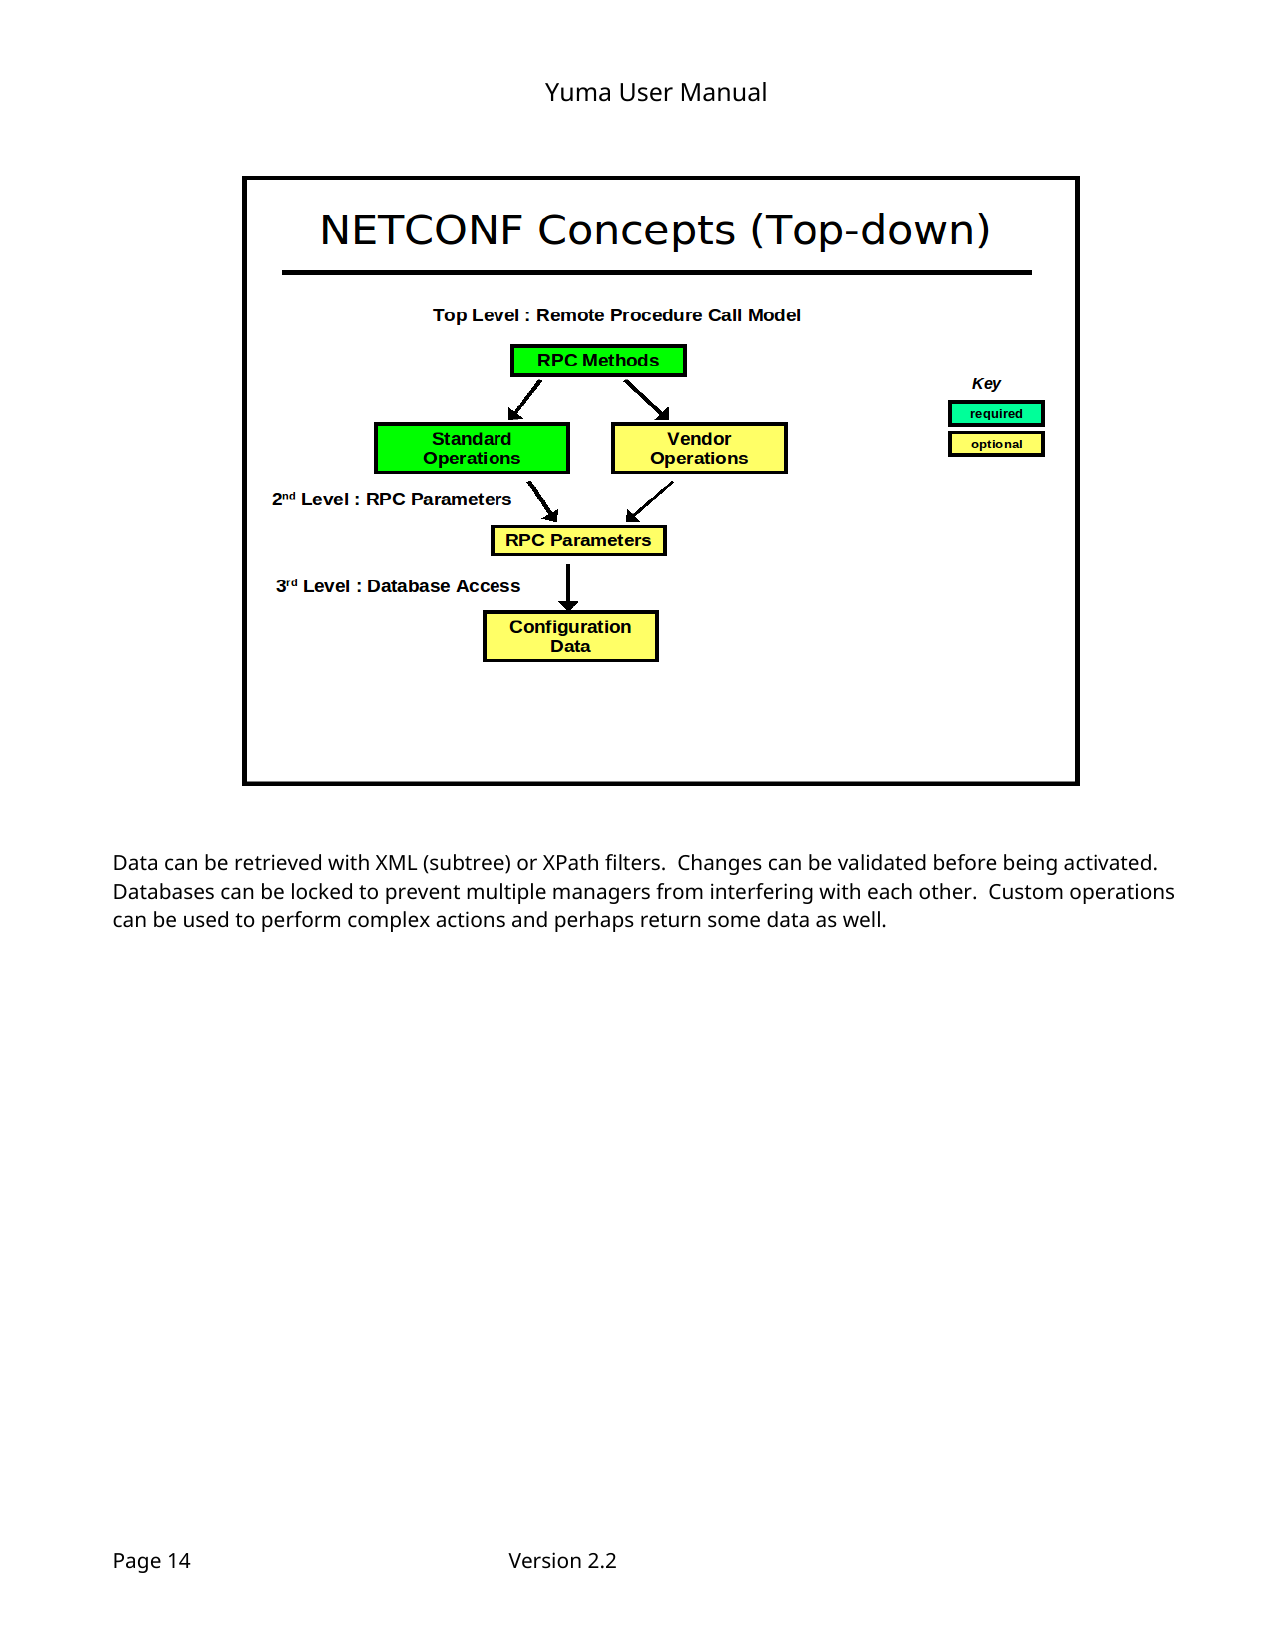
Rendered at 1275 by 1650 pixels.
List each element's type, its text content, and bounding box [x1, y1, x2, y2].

text Data can be retrieved with XML (subtree) or XPath filters. Changes can be validated before being activated. Databases can be locked to prevent multiple managers from interfering with each other. Custom operations can be used to perform complex actions and perhaps return some data as well. [112, 848, 1200, 934]
picture [178, 138, 1134, 808]
